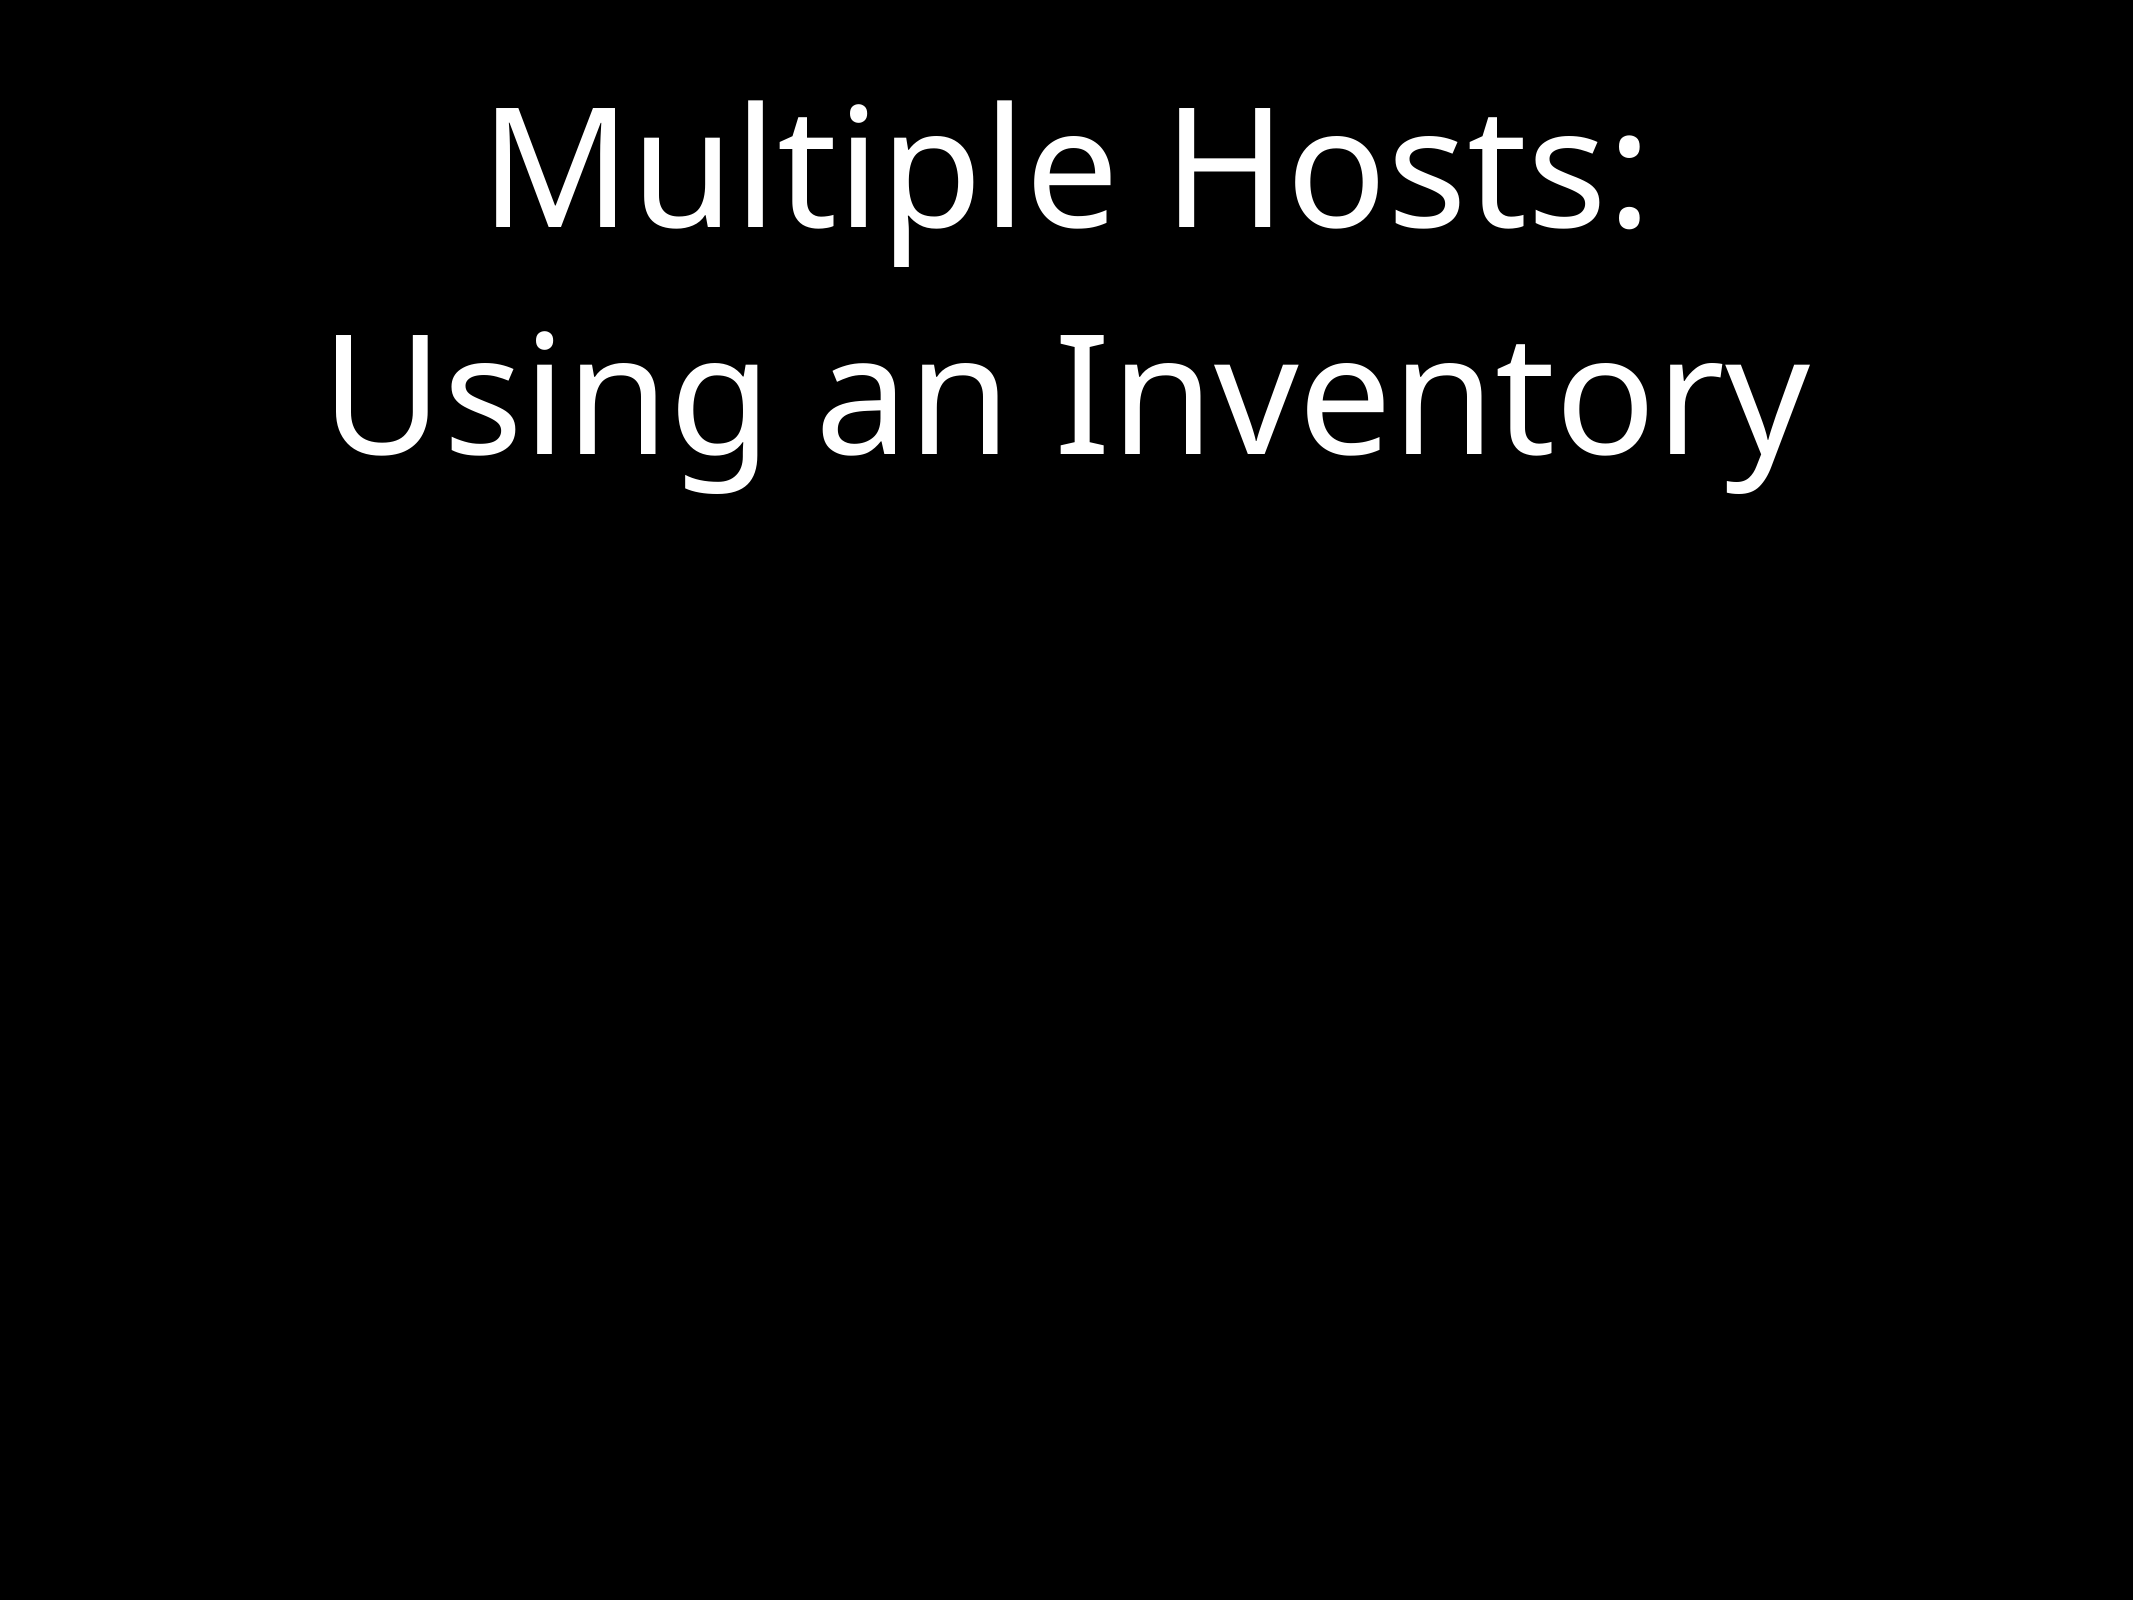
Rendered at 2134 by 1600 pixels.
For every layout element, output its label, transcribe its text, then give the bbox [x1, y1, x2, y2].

text_box Multiple Hosts: Using an Inventory [156, 41, 1978, 641]
